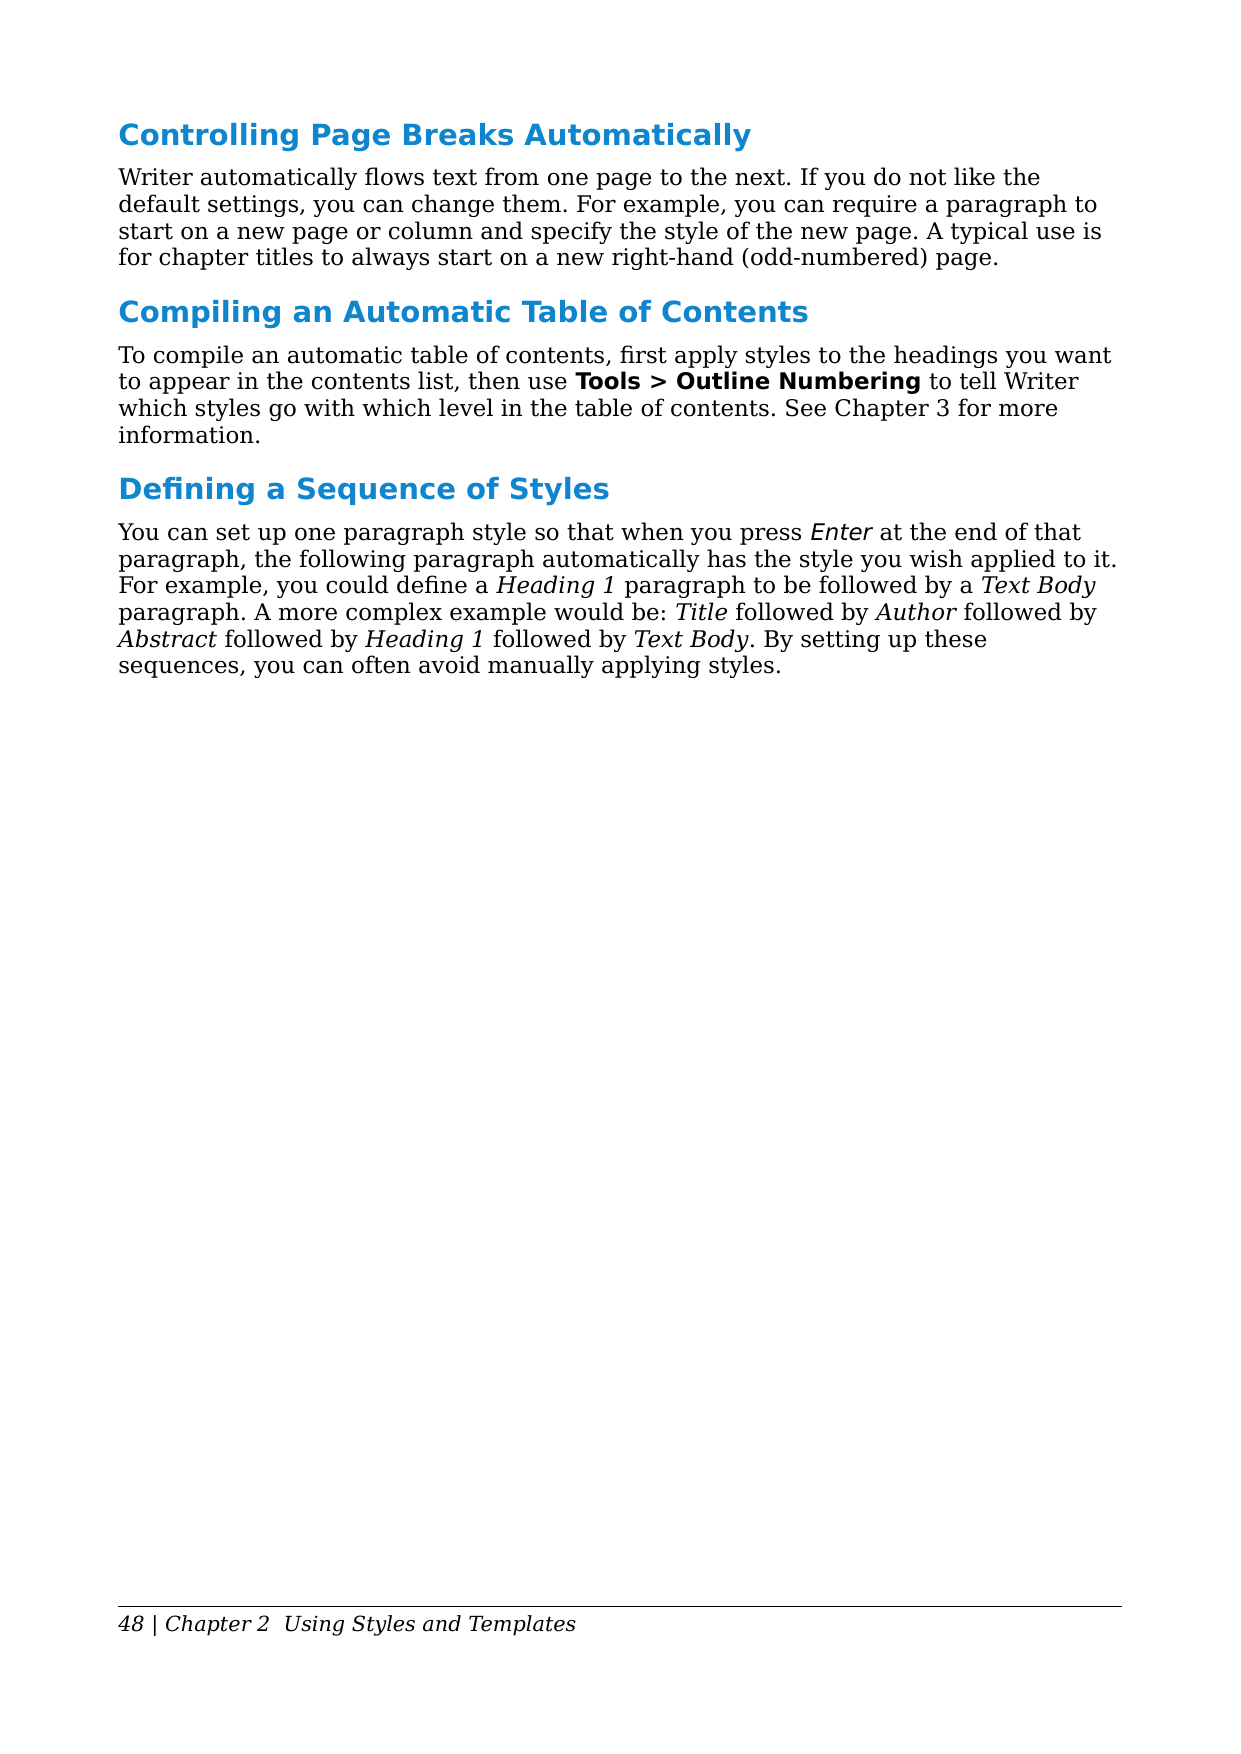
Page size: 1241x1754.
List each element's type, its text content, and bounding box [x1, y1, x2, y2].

subtitle Compiling an Automatic Table of Contents [118, 295, 1122, 329]
text Writer automatically flows text from one page to the next. If you do not like the default settings, you can change them. For example, you can require a paragraph to start on a new page or column and specify the style of the new page. A typical use is for chapter titles to always start on a new right-hand (odd-numbered) page. [118, 164, 1122, 271]
subtitle Defining a Sequence of Styles [118, 473, 1122, 507]
text You can set up one paragraph style so that when you press Enter at the end of that paragraph, the following paragraph automatically has the style you wish applied to it. For example, you could define a Heading 1 paragraph to be followed by a Text Body paragraph. A more complex example would be: Title followed by Author followed by Abstract followed by Heading 1 followed by Text Body. By setting up these sequences, you can often avoid manually applying styles. [118, 519, 1122, 679]
subtitle Controlling Page Breaks Automatically [118, 118, 1122, 152]
text To compile an automatic table of contents, first apply styles to the headings you want to appear in the contents list, then use Tools > Outline Numbering to tell Writer which styles go with which level in the table of contents. See Chapter 3 for more information. [118, 342, 1122, 448]
